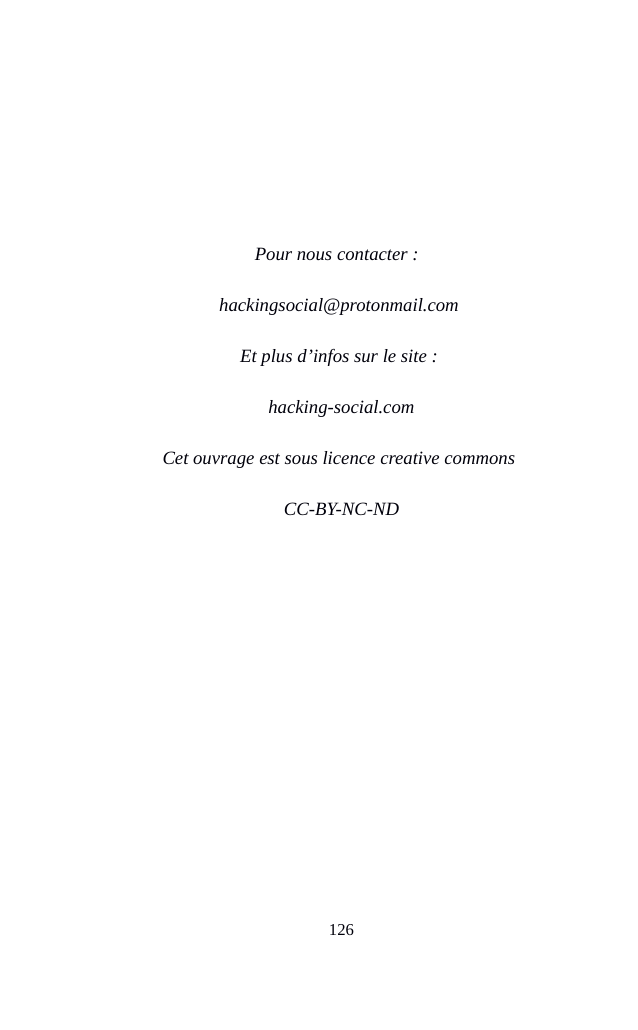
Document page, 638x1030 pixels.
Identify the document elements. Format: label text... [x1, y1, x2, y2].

text Pour nous contacter : [75, 243, 562, 265]
text Cet ouvrage est sous licence creative commons [75, 447, 562, 469]
text hacking-social.com [75, 396, 562, 418]
text Et plus d’infos sur le site : [75, 345, 562, 367]
text hackingsocial@protonmail.com [75, 294, 562, 316]
text CC-BY-NC-ND [75, 498, 562, 520]
